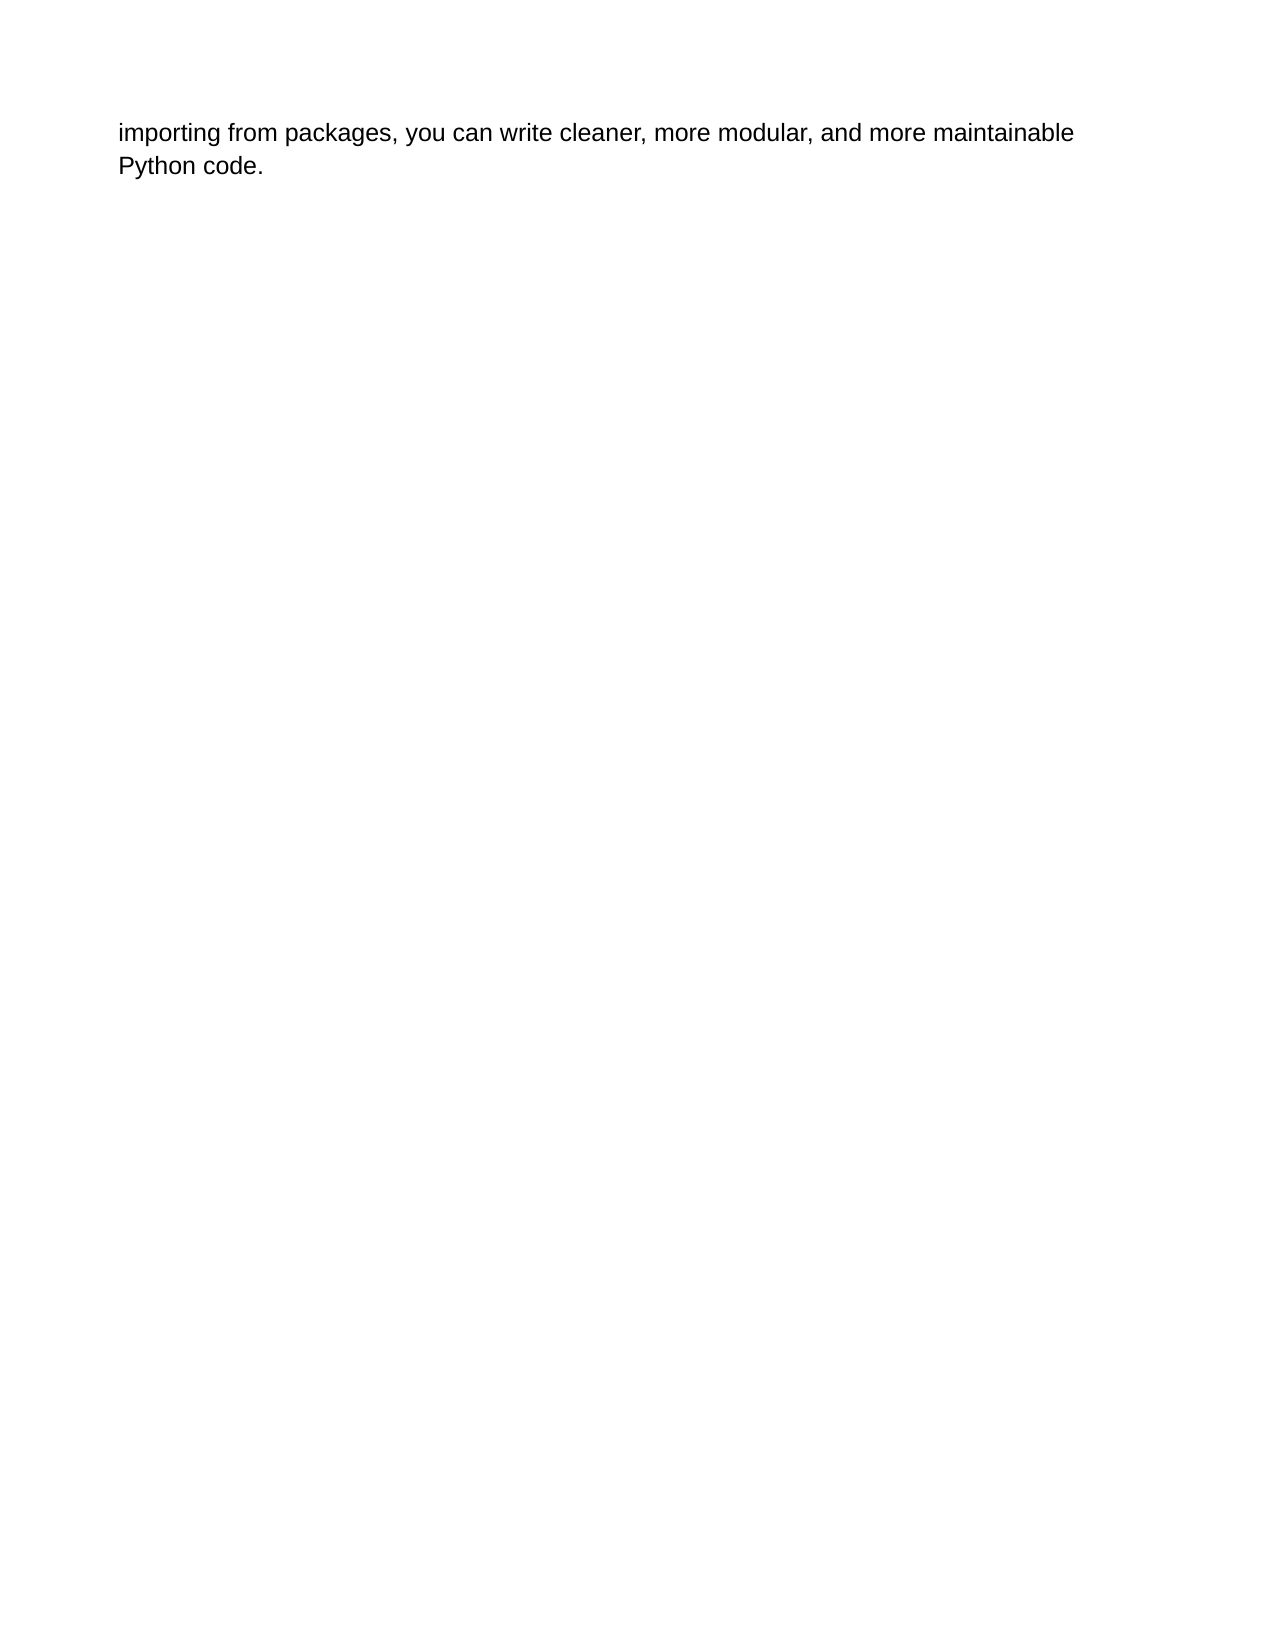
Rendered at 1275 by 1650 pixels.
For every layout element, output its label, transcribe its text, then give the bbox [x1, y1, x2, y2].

text importing from packages, you can write cleaner, more modular, and more maintainable Python code. [118, 118, 1157, 180]
